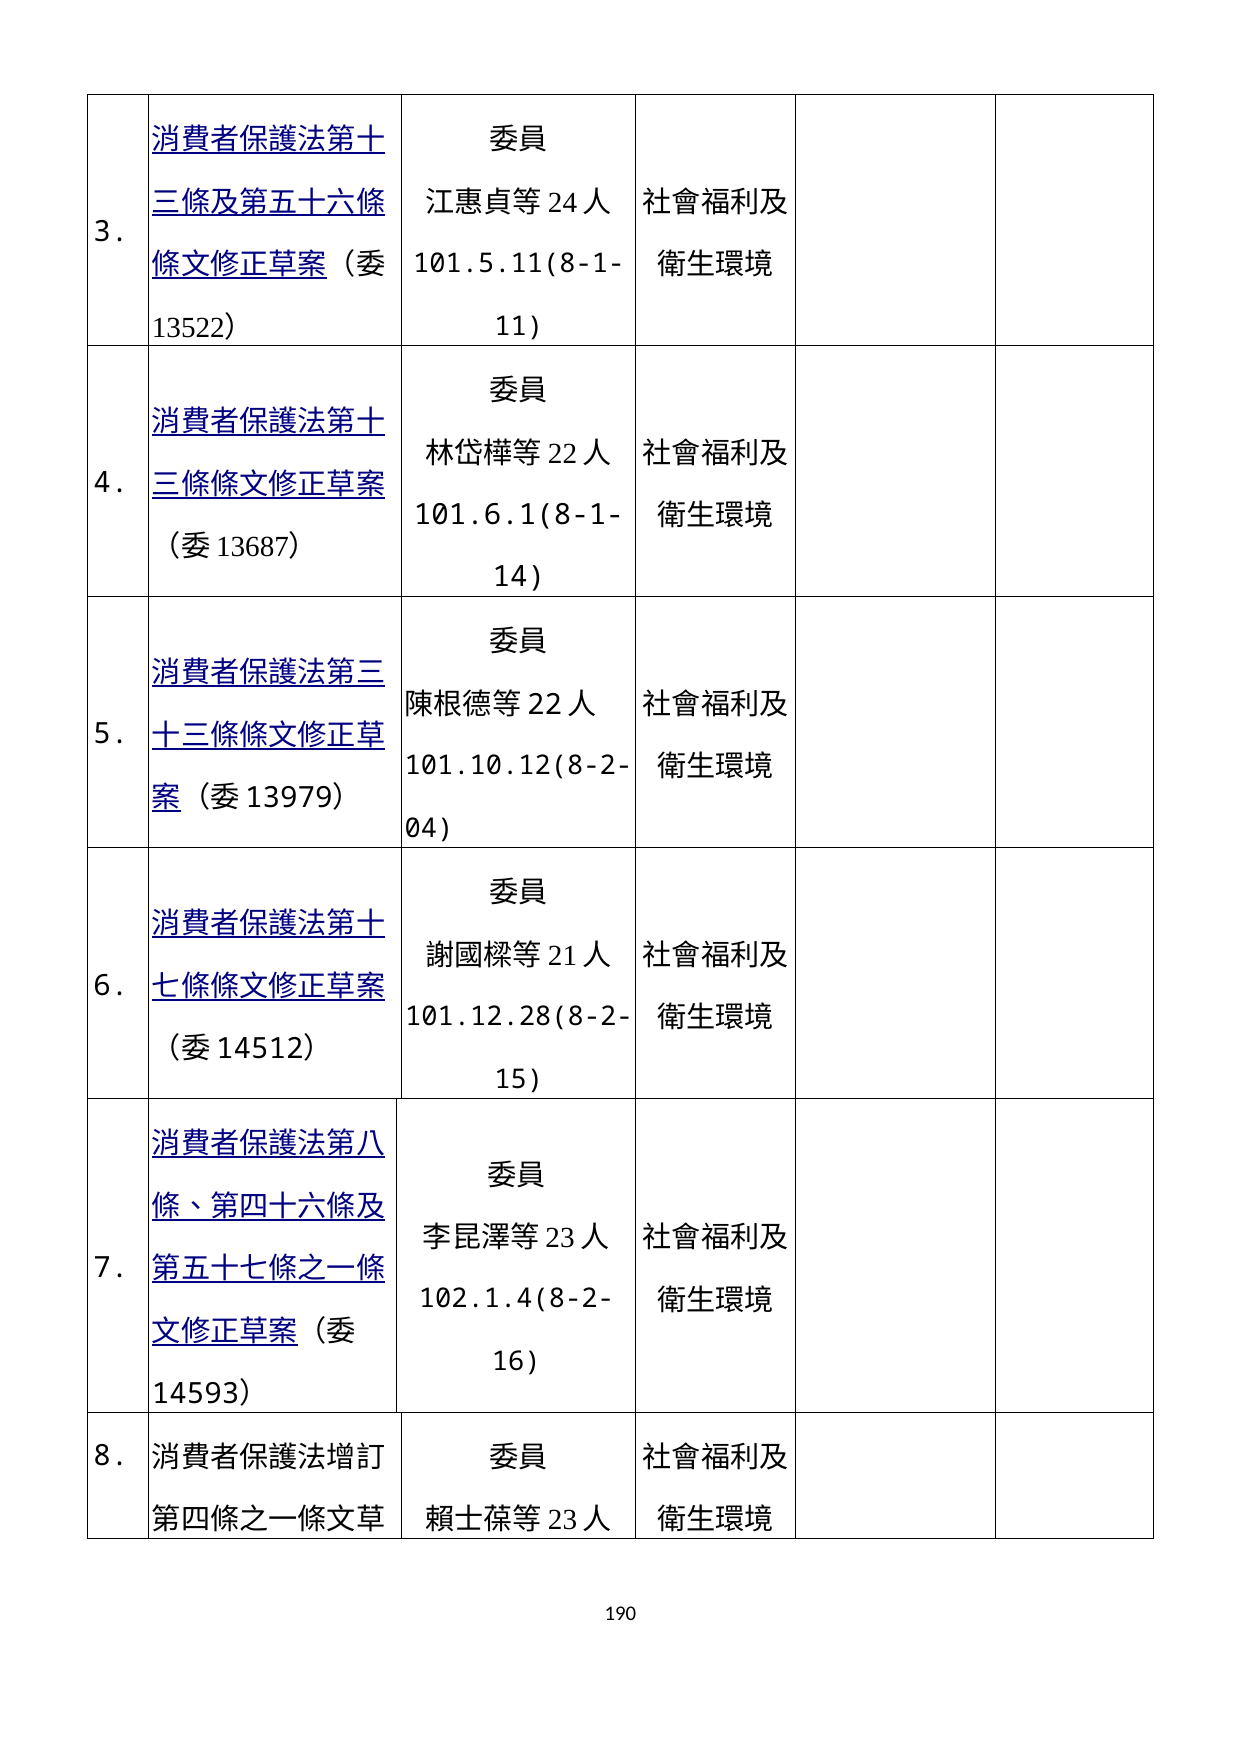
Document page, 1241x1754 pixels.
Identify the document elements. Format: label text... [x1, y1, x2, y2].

table_cell 委員 李昆澤等23人102.1.4(8-2-16) [397, 1099, 635, 1412]
table_cell [996, 1413, 1153, 1538]
table_cell [796, 1099, 995, 1412]
table_cell 委員 江惠貞等24人101.5.11(8-1-11) [402, 95, 635, 345]
table_cell [88, 1099, 148, 1412]
table_cell 委員 林岱樺等22人101.6.1(8-1-14) [402, 346, 635, 596]
table_cell 社會福利及衛生環境 [636, 848, 795, 1098]
table_cell [996, 1099, 1153, 1412]
table_cell [88, 597, 148, 847]
table_cell [996, 346, 1153, 596]
table_cell [796, 597, 995, 847]
table_cell 委員 賴士葆等23人 [402, 1413, 635, 1538]
table_cell 消費者保護法第三十三條條文修正草案（委13979） [149, 597, 401, 847]
table_cell [88, 95, 148, 345]
table_cell [996, 848, 1153, 1098]
table_cell [796, 95, 995, 345]
table_cell [996, 597, 1153, 847]
table_cell 消費者保護法第十三條條文修正草案（委13687） [149, 346, 401, 596]
table_cell 社會福利及衛生環境 [636, 1413, 795, 1538]
table_cell [796, 346, 995, 596]
table_cell [796, 1413, 995, 1538]
table_cell 消費者保護法第十七條條文修正草案（委14512） [149, 848, 401, 1098]
table_cell 消費者保護法第十三條及第五十六條條文修正草案（委13522） [149, 95, 401, 345]
table_cell [796, 848, 995, 1098]
table_cell [88, 1413, 148, 1538]
table_cell 委員 陳根德等22人101.10.12(8-2-04) [402, 597, 635, 847]
table_cell 社會福利及衛生環境 [636, 597, 795, 847]
table_cell [88, 848, 148, 1098]
table_cell 社會福利及衛生環境 [636, 1099, 795, 1412]
table_cell 消費者保護法第八條、第四十六條及第五十七條之一條文修正草案（委14593） [149, 1099, 396, 1412]
table_cell [88, 346, 148, 596]
table_cell [996, 95, 1153, 345]
table_cell 社會福利及衛生環境 [636, 346, 795, 596]
table_cell 社會福利及衛生環境 [636, 95, 795, 345]
table_cell 消費者保護法增訂第四條之一條文草 [149, 1413, 401, 1538]
table_cell 委員 謝國樑等21人101.12.28(8-2-15) [402, 848, 635, 1098]
